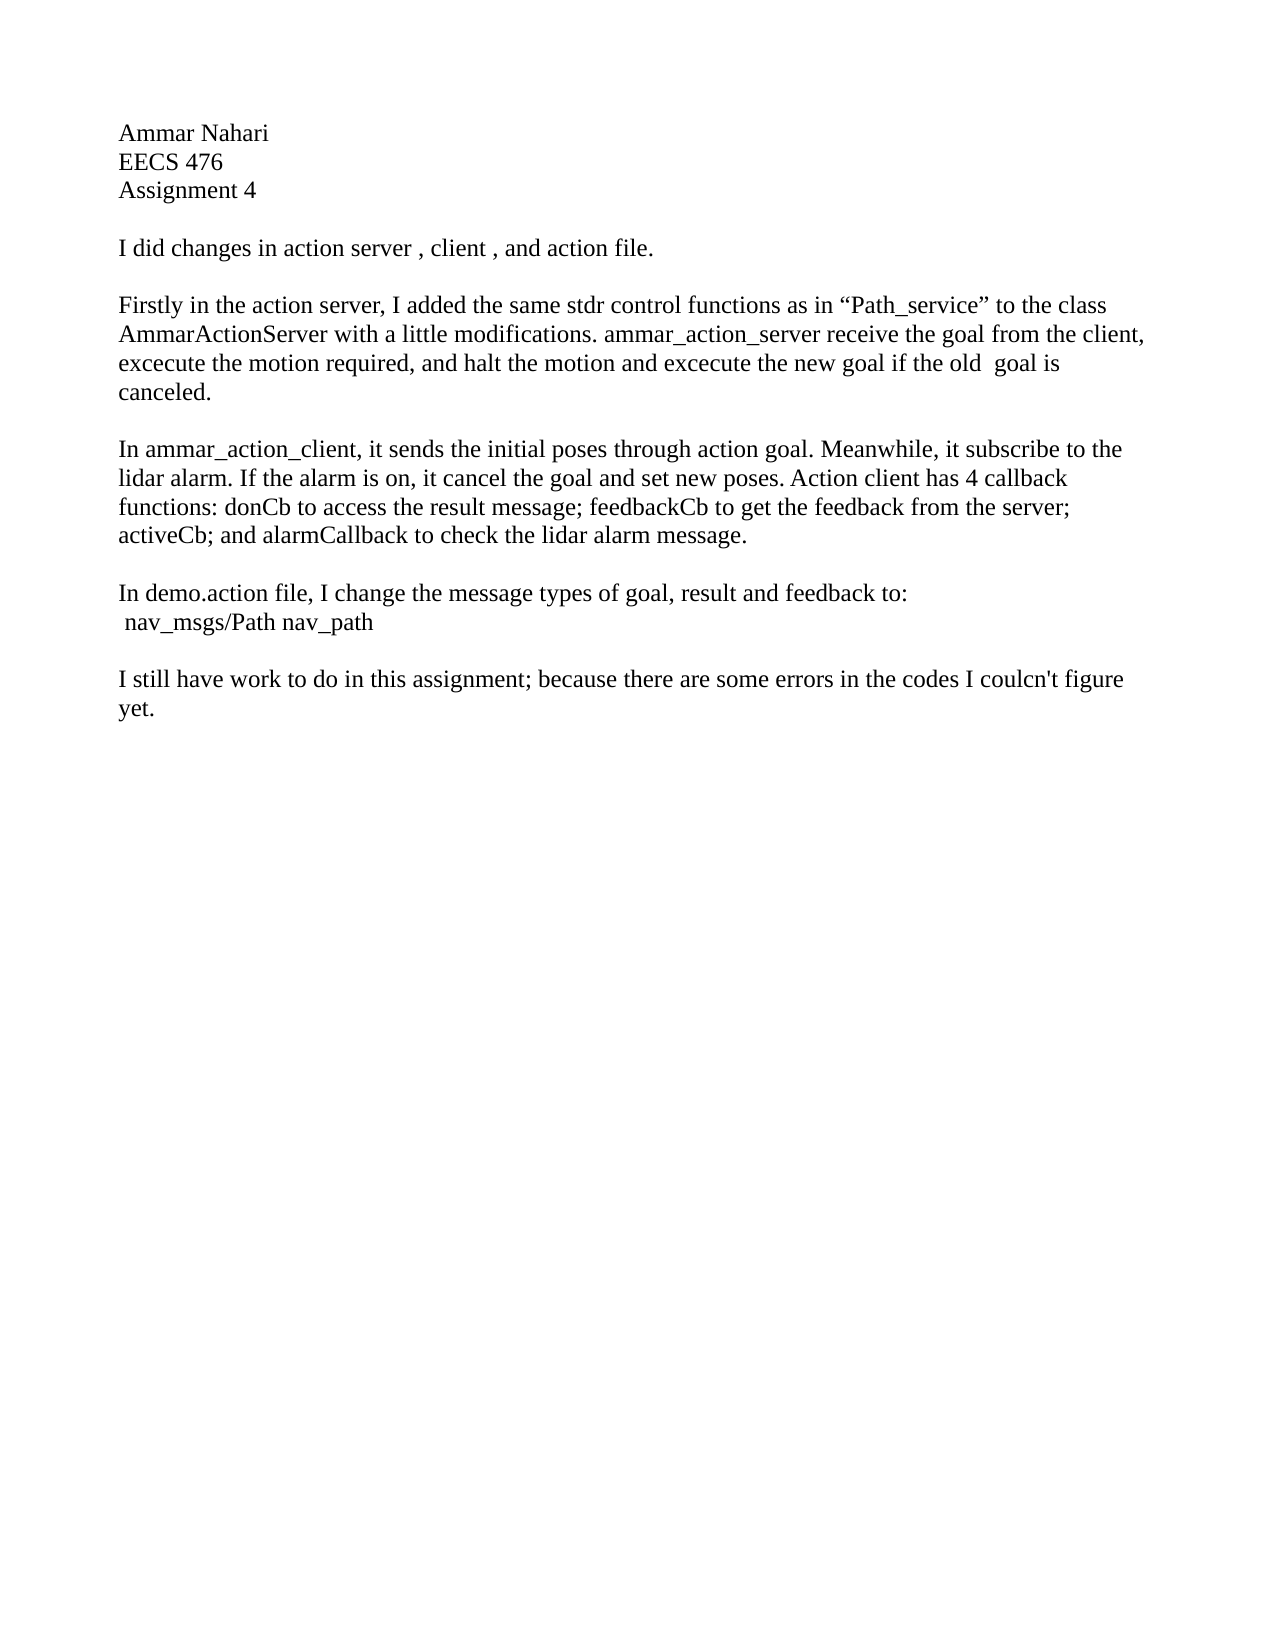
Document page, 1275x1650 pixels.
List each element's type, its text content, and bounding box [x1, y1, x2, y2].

text EECS 476 [118, 147, 1157, 176]
text Firstly in the action server, I added the same stdr control functions as in “Path_service” to the class AmmarActionServer with a little modifications. ammar_action_server receive the goal from the client, excecute the motion required, and halt the motion and excecute the new goal if the old goal is canceled. [118, 291, 1157, 406]
text Assignment 4 [118, 176, 1157, 204]
text Ammar Nahari [118, 118, 1157, 147]
text In demo.action file, I change the message types of goal, result and feedback to: [118, 578, 1157, 607]
text nav_msgs/Path nav_path [118, 607, 1157, 636]
text In ammar_action_client, it sends the initial poses through action goal. Meanwhile, it subscribe to the lidar alarm. If the alarm is on, it cancel the goal and set new poses. Action client has 4 callback functions: donCb to access the result message; feedbackCb to get the feedback from the server; activeCb; and alarmCallback to check the lidar alarm message. [118, 434, 1157, 549]
text I still have work to do in this assignment; because there are some errors in the codes I coulcn't figure yet. [118, 664, 1157, 722]
text I did changes in action server , client , and action file. [118, 233, 1157, 262]
